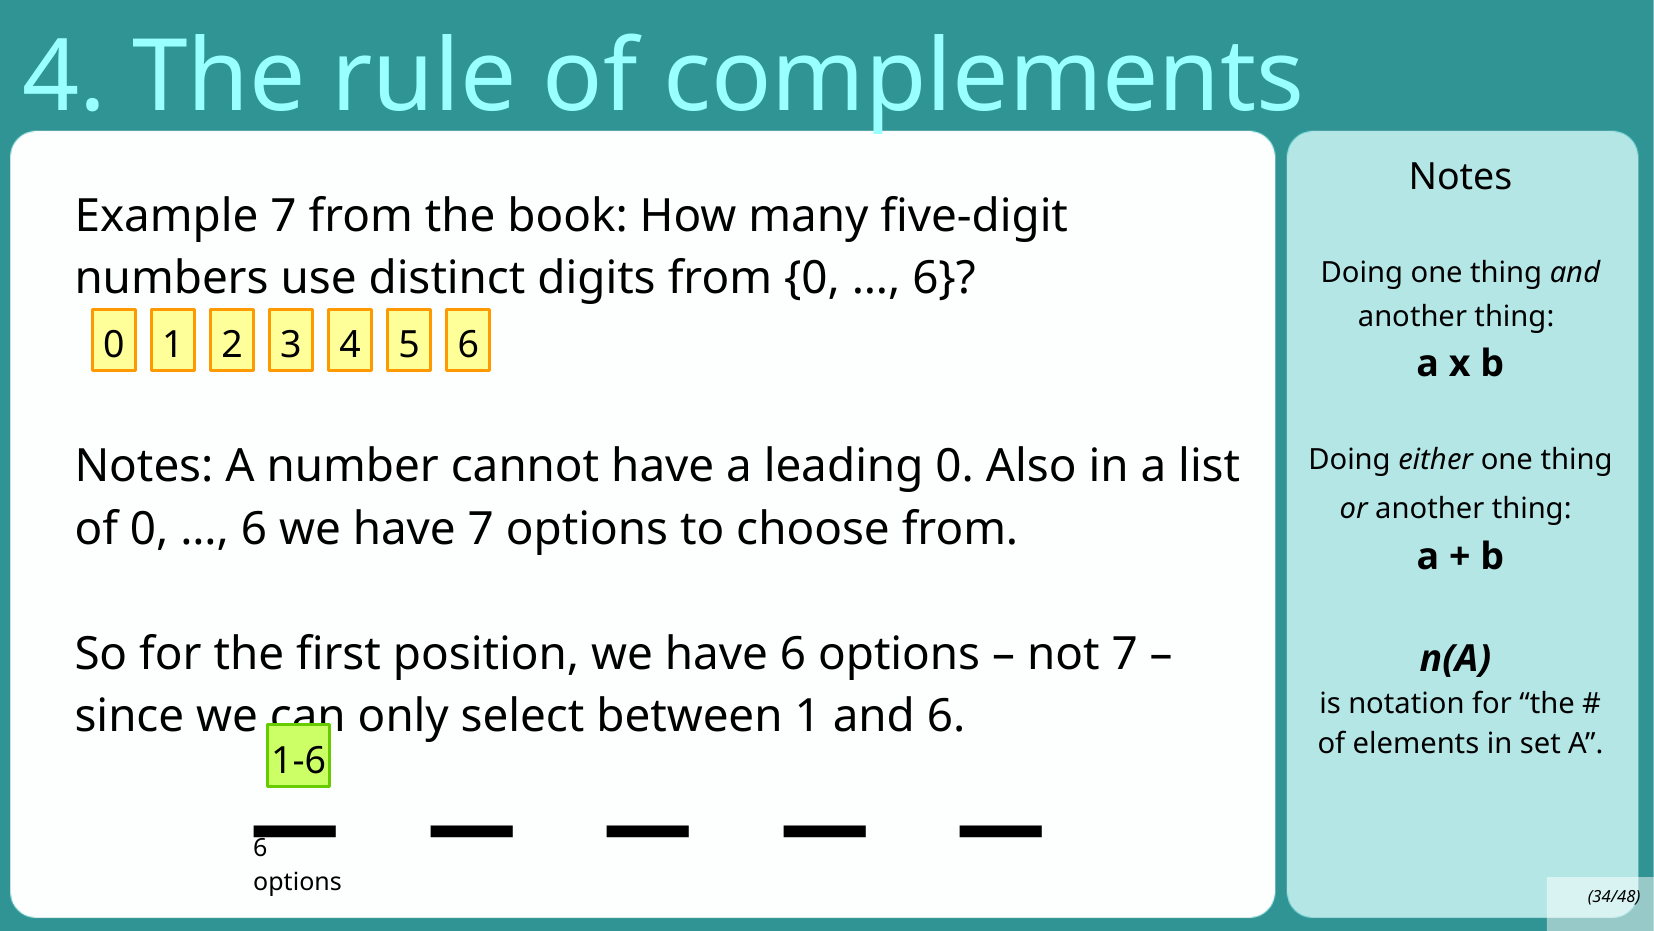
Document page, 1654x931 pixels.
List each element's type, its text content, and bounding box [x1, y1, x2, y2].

text_box (<number>/48) [1546, 877, 1654, 931]
picture [0, 0, 1654, 931]
text_box 2 [210, 309, 254, 371]
text_box Example 7 from the book: How many five-digit numbers use distinct digits from {0, …, 6}? Notes: A number cannot have a leading 0. Also in a list of 0, …, 6 we have 7 options to choose from. So for the first position, we have 6 options – not 7 – since we can only select between 1 and 6. [74, 182, 1244, 646]
text_box 6 options [238, 822, 377, 868]
text_box 0 [92, 309, 136, 371]
picture [106, 647, 120, 666]
text_box 4 [328, 309, 372, 371]
text_box Notes Doing one thing and another thing: a x b Doing either one thing or another thing: a + b n(A) is notation for “the # of elements in set A”. [1290, 141, 1631, 662]
title 4. The rule of complements [22, 13, 1511, 130]
text_box 1 [151, 309, 195, 371]
text_box _ _ _ _ _ [220, 605, 1078, 931]
text_box 6 [446, 309, 490, 371]
text_box 5 [387, 309, 431, 371]
text_box 3 [269, 309, 313, 371]
picture [161, 647, 175, 666]
